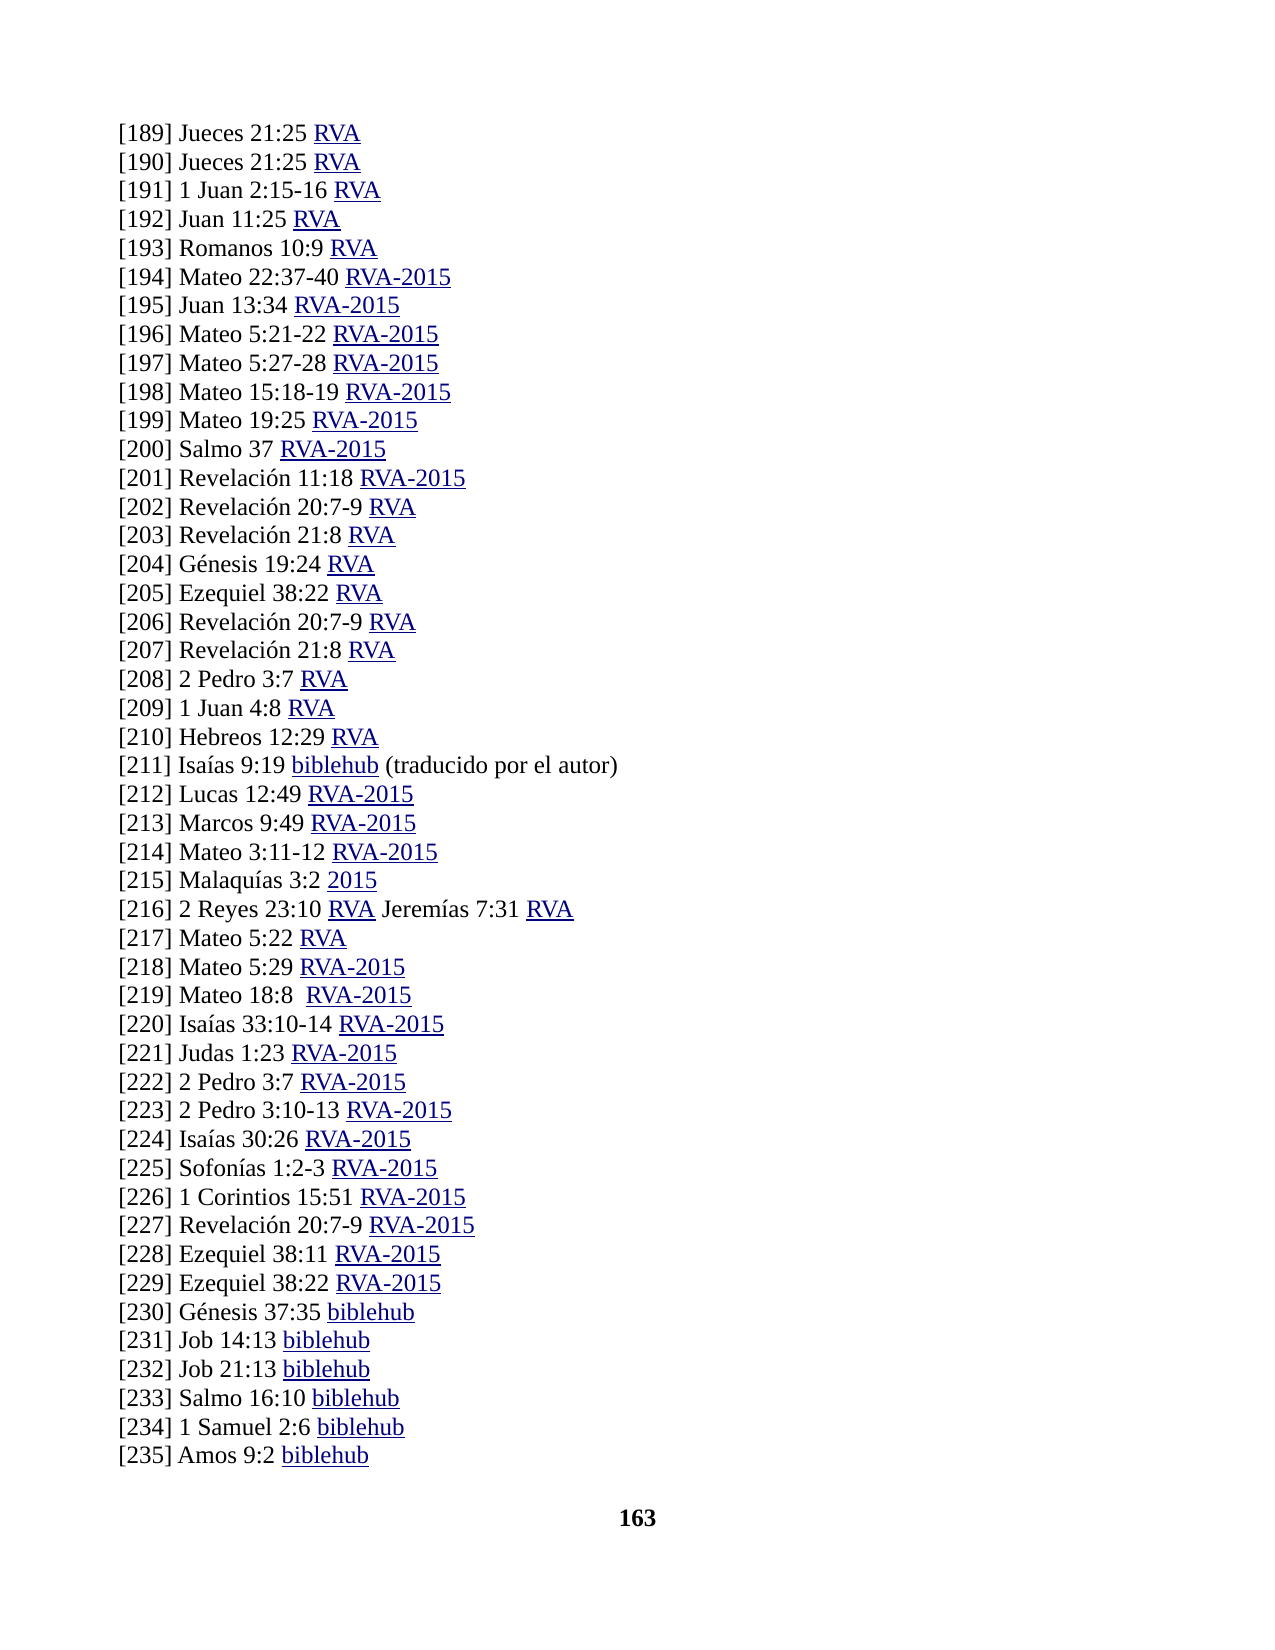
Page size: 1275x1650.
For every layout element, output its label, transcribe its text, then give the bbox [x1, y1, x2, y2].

text Mateo 5:22 RVA [118, 923, 1157, 952]
text Revelación 11:18 RVA-2015 [118, 463, 1157, 492]
text Job 21:13 biblehub [118, 1354, 1157, 1383]
text Job 14:13 biblehub [118, 1326, 1157, 1354]
text Mateo 18:8 RVA-2015 [118, 981, 1157, 1009]
text Ezequiel 38:22 RVA-2015 [118, 1268, 1157, 1297]
text Jueces 21:25 RVA [118, 118, 1157, 147]
text Amos 9:2 biblehub [118, 1441, 1157, 1469]
text Mateo 19:25 RVA-2015 [118, 406, 1157, 434]
text Mateo 15:18-19 RVA-2015 [118, 377, 1157, 406]
text Isaías 30:26 RVA-2015 [118, 1124, 1157, 1153]
text Juan 11:25 RVA [118, 204, 1157, 233]
text Ezequiel 38:22 RVA [118, 578, 1157, 607]
text Mateo 5:29 RVA-2015 [118, 952, 1157, 981]
text Malaquías 3:2 2015 [118, 866, 1157, 894]
text 2 Pedro 3:10-13 RVA-2015 [118, 1096, 1157, 1124]
text 2 Pedro 3:7 RVA-2015 [118, 1067, 1157, 1096]
text Mateo 22:37-40 RVA-2015 [118, 262, 1157, 291]
text Génesis 37:35 biblehub [118, 1297, 1157, 1326]
text Sofonías 1:2-3 RVA-2015 [118, 1153, 1157, 1182]
text Mateo 3:11-12 RVA-2015 [118, 837, 1157, 866]
text Revelación 21:8 RVA [118, 636, 1157, 664]
text 1 Samuel 2:6 biblehub [118, 1412, 1157, 1441]
text Mateo 5:21-22 RVA-2015 [118, 319, 1157, 348]
text 2 Pedro 3:7 RVA [118, 664, 1157, 693]
text Isaías 9:19 biblehub (traducido por el autor) [118, 751, 1157, 779]
text Judas 1:23 RVA-2015 [118, 1038, 1157, 1067]
text Lucas 12:49 RVA-2015 [118, 779, 1157, 808]
text Marcos 9:49 RVA-2015 [118, 808, 1157, 837]
text 2 Reyes 23:10 RVA Jeremías 7:31 RVA [118, 894, 1157, 923]
text Mateo 5:27-28 RVA-2015 [118, 348, 1157, 377]
text 1 Juan 2:15-16 RVA [118, 176, 1157, 204]
text Romanos 10:9 RVA [118, 233, 1157, 262]
text Isaías 33:10-14 RVA-2015 [118, 1009, 1157, 1038]
text Juan 13:34 RVA-2015 [118, 291, 1157, 319]
text Salmo 37 RVA-2015 [118, 434, 1157, 463]
text 1 Corintios 15:51 RVA-2015 [118, 1182, 1157, 1211]
text Ezequiel 38:11 RVA-2015 [118, 1239, 1157, 1268]
text Revelación 21:8 RVA [118, 521, 1157, 549]
text Jueces 21:25 RVA [118, 147, 1157, 176]
text Revelación 20:7-9 RVA-2015 [118, 1211, 1157, 1239]
text 1 Juan 4:8 RVA [118, 693, 1157, 722]
text Revelación 20:7-9 RVA [118, 607, 1157, 636]
text Hebreos 12:29 RVA [118, 722, 1157, 751]
text Salmo 16:10 biblehub [118, 1383, 1157, 1412]
text Revelación 20:7-9 RVA [118, 492, 1157, 521]
text Génesis 19:24 RVA [118, 549, 1157, 578]
